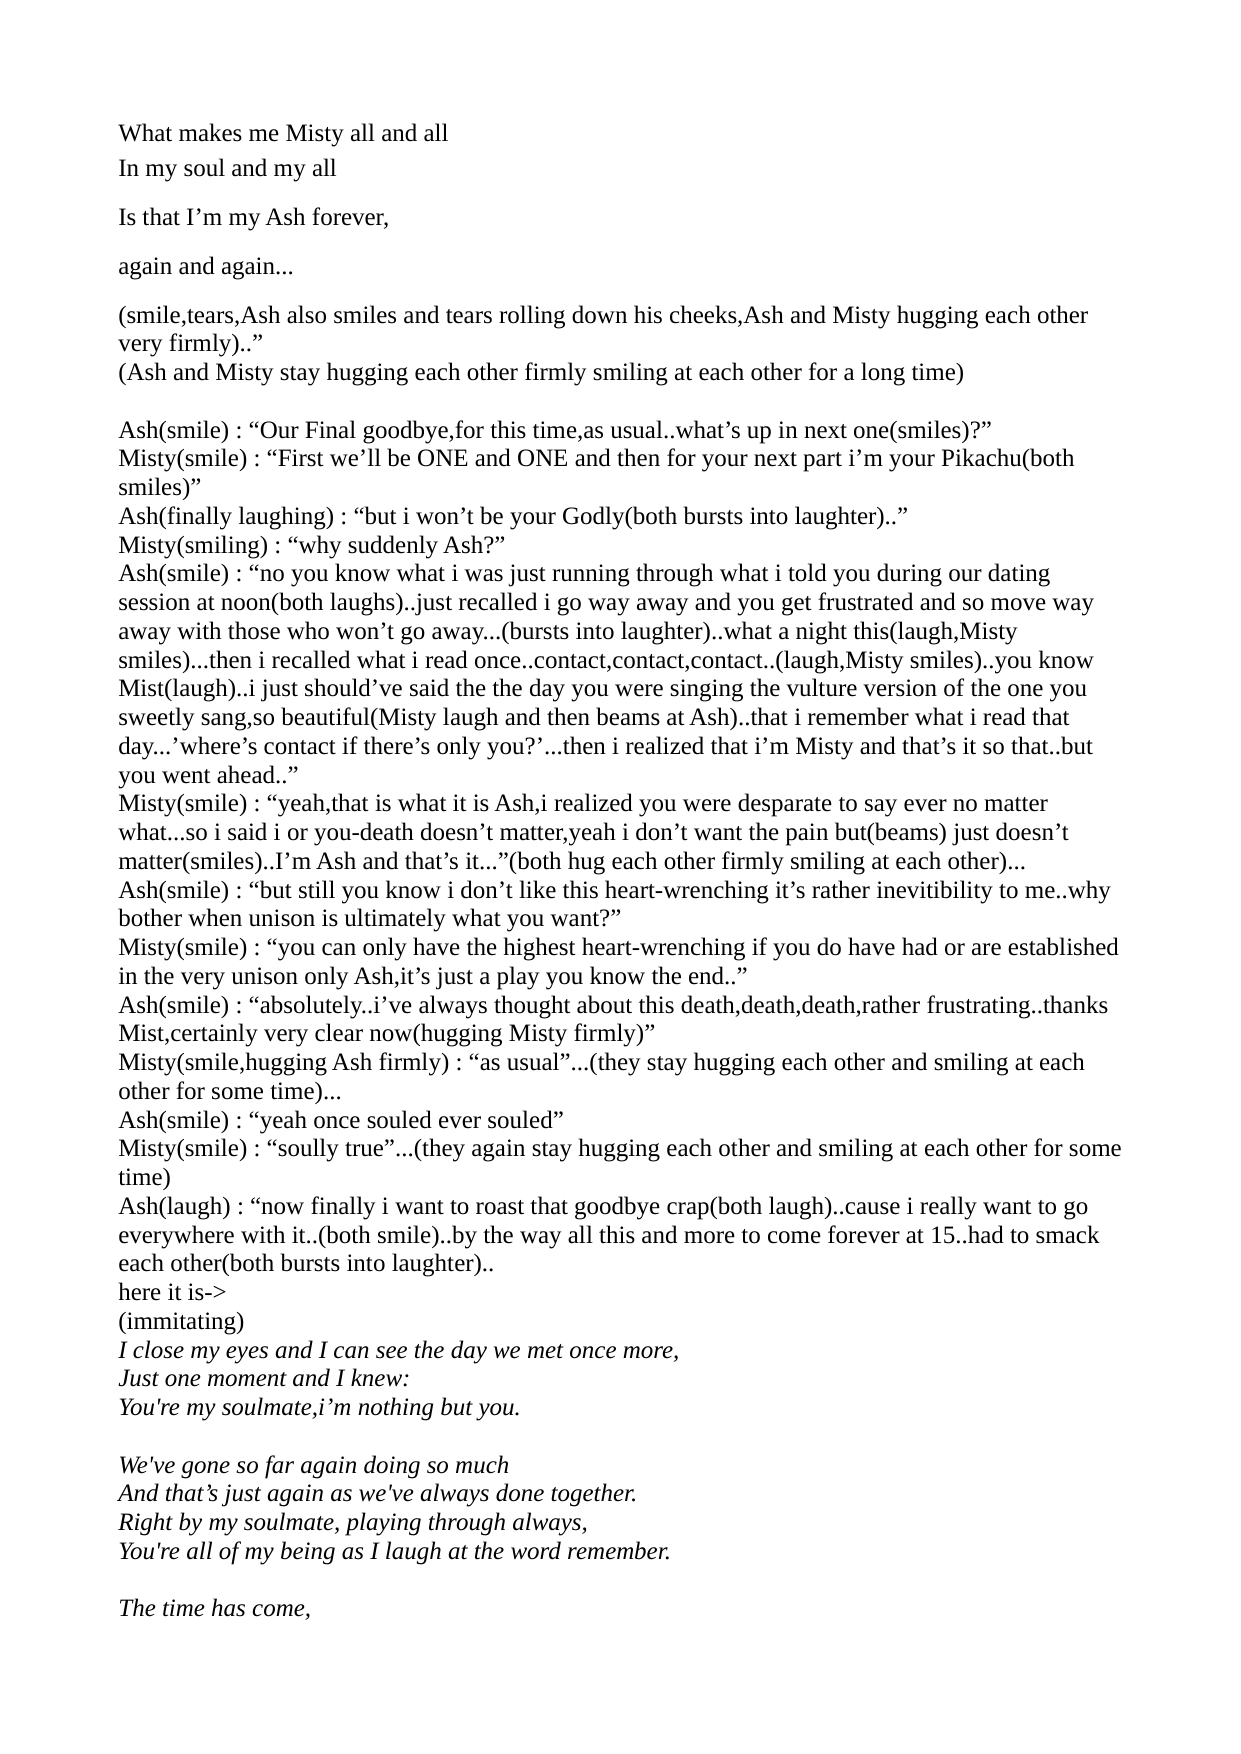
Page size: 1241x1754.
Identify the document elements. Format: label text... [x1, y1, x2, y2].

text Misty(smiling) : “why suddenly Ash?” [118, 530, 1122, 558]
text Ash(smile) : “Our Final goodbye,for this time,as usual..what’s up in next one(smiles)?” [118, 415, 1122, 443]
text Misty(smile) : “you can only have the highest heart-wrenching if you do have had or are established in the very unison only Ash,it’s just a play you know the end..” [118, 932, 1122, 990]
text again and again... [118, 251, 1122, 279]
text Misty(smile,hugging Ash firmly) : “as usual”...(they stay hugging each other and smiling at each other for some time)... [118, 1047, 1122, 1105]
text (immitating) [118, 1306, 1122, 1335]
text Ash(laugh) : “now finally i want to roast that goodbye crap(both laugh)..cause i really want to go everywhere with it..(both smile)..by the way all this and more to come forever at 15..had to smack each other(both bursts into laughter).. [118, 1191, 1122, 1277]
text here it is-> [118, 1277, 1122, 1306]
text Misty(smile) : “First we’ll be ONE and ONE and then for your next part i’m your Pikachu(both smiles)” [118, 443, 1122, 501]
text (Ash and Misty stay hugging each other firmly smiling at each other for a long time) [118, 357, 1122, 386]
text Ash(smile) : “yeah once souled ever souled” [118, 1105, 1122, 1133]
text Ash(smile) : “absolutely..i’ve always thought about this death,death,death,rather frustrating..thanks Mist,certainly very clear now(hugging Misty firmly)” [118, 990, 1122, 1047]
text What makes me Misty all and all In my soul and my all [118, 118, 1122, 181]
text Misty(smile) : “soully true”...(they again stay hugging each other and smiling at each other for some time) [118, 1133, 1122, 1191]
text Ash(finally laughing) : “but i won’t be your Godly(both bursts into laughter)..” [118, 501, 1122, 530]
text (smile,tears,Ash also smiles and tears rolling down his cheeks,Ash and Misty hugging each other very firmly)..” [118, 300, 1122, 357]
text Misty(smile) : “yeah,that is what it is Ash,i realized you were desparate to say ever no matter what...so i said i or you-death doesn’t matter,yeah i don’t want the pain but(beams) just doesn’t matter(smiles)..I’m Ash and that’s it...”(both hug each other firmly smiling at each other)... [118, 788, 1122, 875]
text Is that I’m my Ash forever, [118, 202, 1122, 230]
text I close my eyes and I can see the day we met once more, Just one moment and I knew: You're my soulmate,i’m nothing but you. We've gone so far again doing so much And that’s just again as we've always done together. Right by my soulmate, playing through always, You're all of my being as I laugh at the word remember. The time has come, [118, 1335, 1122, 1622]
text Ash(smile) : “but still you know i don’t like this heart-wrenching it’s rather inevitibility to me..why bother when unison is ultimately what you want?” [118, 875, 1122, 932]
text Ash(smile) : “no you know what i was just running through what i told you during our dating session at noon(both laughs)..just recalled i go way away and you get frustrated and so move way away with those who won’t go away...(bursts into laughter)..what a night this(laugh,Misty smiles)...then i recalled what i read once..contact,contact,contact..(laugh,Misty smiles)..you know Mist(laugh)..i just should’ve said the the day you were singing the vulture version of the one you sweetly sang,so beautiful(Misty laugh and then beams at Ash)..that i remember what i read that day...’where’s contact if there’s only you?’...then i realized that i’m Misty and that’s it so that..but you went ahead..” [118, 558, 1122, 788]
